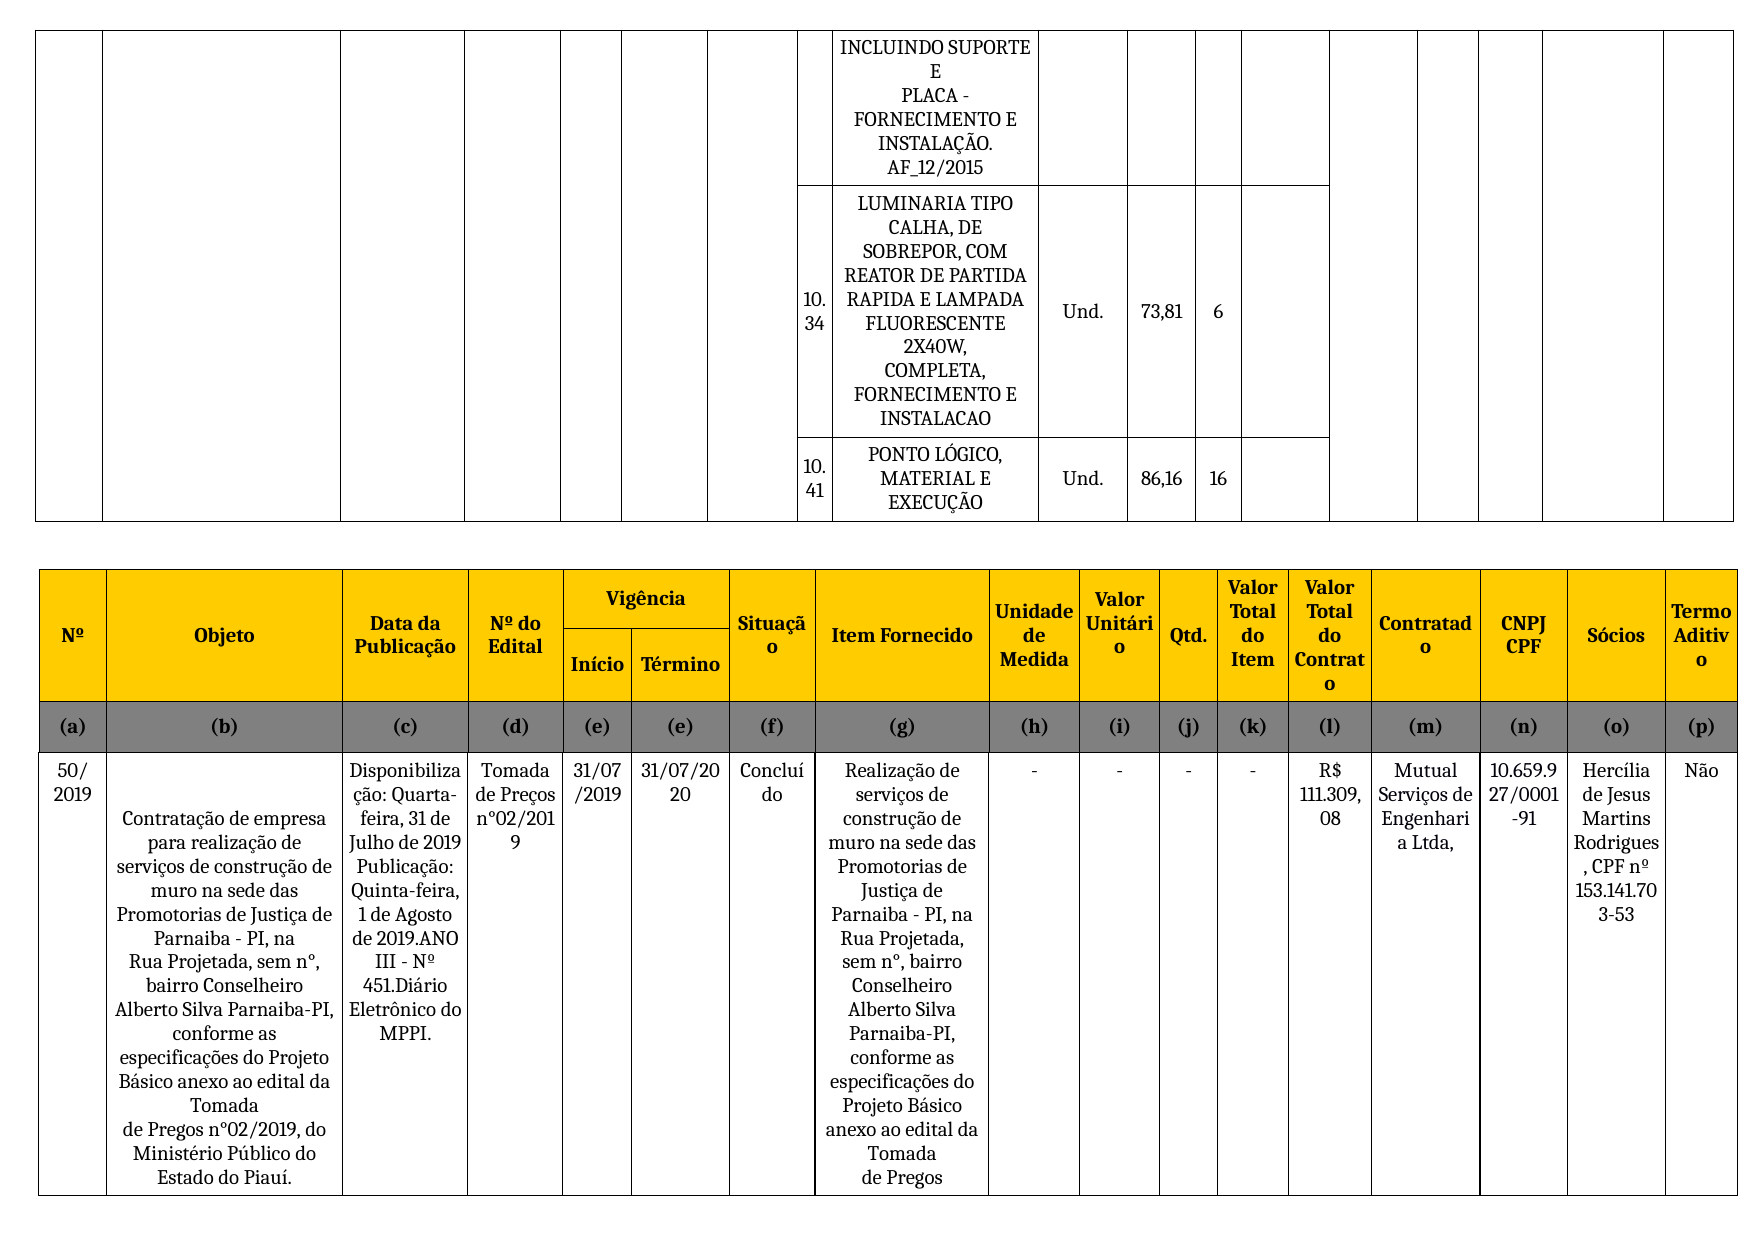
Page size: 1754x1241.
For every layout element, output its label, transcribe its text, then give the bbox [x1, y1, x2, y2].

table_cell [1330, 31, 1417, 521]
table_cell Tomada de Preços n°02/2019 [468, 753, 562, 1195]
table_cell Não [1666, 753, 1737, 1195]
table_cell 16 [1196, 438, 1241, 521]
table_header Objeto [107, 570, 342, 701]
table_cell - [989, 753, 1079, 1195]
table_cell [36, 31, 102, 521]
table_cell (n) [1481, 702, 1567, 752]
table_cell (f) [730, 702, 815, 752]
table_header Valor Total do Contrato [1289, 570, 1371, 701]
table_cell [1128, 31, 1195, 185]
table_header Valor Total do Item [1218, 570, 1288, 701]
table_cell 73,81 [1128, 186, 1195, 437]
table_cell (j) [1160, 702, 1217, 752]
table_cell 50/ 2019 [39, 753, 106, 1195]
table_cell [103, 31, 340, 521]
table_header Nº [40, 570, 106, 701]
table_cell 31/07/2019 [563, 753, 631, 1195]
table_header CNPJ CPF [1481, 570, 1567, 701]
table_cell - [1080, 753, 1159, 1195]
table_cell (c) [343, 702, 468, 752]
table_cell 6 [1196, 186, 1241, 437]
table_cell [1242, 31, 1329, 185]
table_cell Disponibilização: Quarta-feira, 31 de Julho de 2019 Publicação: Quinta-feira, 1 de Agosto de 2019.ANO III - Nº 451.Diário Eletrônico do MPPI. [343, 753, 467, 1195]
table_cell (d) [469, 702, 563, 752]
table_cell Início [564, 629, 631, 701]
table_cell [1664, 31, 1733, 521]
table_cell [1039, 31, 1127, 185]
table_cell [341, 31, 464, 521]
table_cell 31/07/2020 [632, 753, 729, 1195]
table_header Sócios [1568, 570, 1665, 701]
table_header Nº do Edital [469, 570, 563, 701]
table_cell [1196, 31, 1241, 185]
table_cell [1242, 438, 1329, 521]
table_cell 10.659.927/0001-91 [1481, 753, 1567, 1195]
table_cell [708, 31, 797, 521]
table_cell (h) [990, 702, 1079, 752]
table_cell Término [632, 629, 729, 701]
table_cell [465, 31, 560, 521]
table_header Unidade de Medida [990, 570, 1079, 701]
table_cell 10.41 [798, 438, 832, 521]
table_header Contratado [1372, 570, 1480, 701]
table_cell (k) [1218, 702, 1288, 752]
table_cell Concluído [730, 753, 814, 1195]
table_cell [561, 31, 621, 521]
table_cell - [1218, 753, 1288, 1195]
table_cell - [1160, 753, 1217, 1195]
table_header Item Fornecido [816, 570, 989, 701]
table_cell INCLUINDO SUPORTE E PLACA -FORNECIMENTO E INSTALAÇÃO. AF_12/2015 [833, 31, 1038, 185]
table_cell R$ 111.309,08 [1289, 753, 1371, 1195]
table_cell (g) [816, 702, 989, 752]
table_header Vigência [564, 570, 729, 628]
table_header Qtd. [1160, 570, 1217, 701]
table_cell Und. [1039, 438, 1127, 521]
table_header Termo Aditivo [1666, 570, 1737, 701]
table_header Data da Publicação [343, 570, 468, 701]
table_cell 10.34 [798, 186, 832, 437]
table_cell Hercília de Jesus Martins Rodrigues, CPF nº 153.141.703-53 [1568, 753, 1665, 1195]
table_cell LUMINARIA TIPO CALHA, DE SOBREPOR, COM REATOR DE PARTIDA RAPIDA E LAMPADA FLUORESCENTE 2X40W, COMPLETA, FORNECIMENTO E INSTALACAO [833, 186, 1038, 437]
table_cell PONTO LÓGICO, MATERIAL E EXECUÇÃO [833, 438, 1038, 521]
table_cell (i) [1080, 702, 1159, 752]
table_cell 86,16 [1128, 438, 1195, 521]
table_cell (a) [40, 702, 106, 752]
table_header Situação [730, 570, 815, 701]
table_cell Mutual Serviços de Engenharia Ltda, [1372, 753, 1479, 1195]
table_cell (o) [1568, 702, 1665, 752]
table_cell Und. [1039, 186, 1127, 437]
table_cell (p) [1666, 702, 1737, 752]
table_cell [1543, 31, 1663, 521]
table_cell (b) [107, 702, 342, 752]
table_cell (l) [1289, 702, 1371, 752]
table_cell [1242, 186, 1329, 437]
table_cell [622, 31, 707, 521]
table_cell Contratação de empresa para realização de serviços de construção de muro na sede das Promotorias de Justiça de Parnaiba - PI, na Rua Projetada, sem n°, bairro Conselheiro Alberto Silva Parnaiba-PI, conforme as especificações do Projeto Básico anexo ao edital da Tomada de Pregos n°02/2019, do Ministério Público do Estado do Piauí. [107, 753, 342, 1195]
table_header Valor Unitário [1080, 570, 1159, 701]
table_cell [1418, 31, 1478, 521]
table_cell Realização de serviços de construção de muro na sede das Promotorias de Justiça de Parnaiba - PI, na Rua Projetada, sem n°, bairro Conselheiro Alberto Silva Parnaiba-PI, conforme as especificações do Projeto Básico anexo ao edital da Tomada de Pregos [816, 753, 988, 1195]
table_cell [1479, 31, 1542, 521]
table_cell (e) [632, 702, 729, 752]
table_cell [798, 31, 832, 185]
table_cell (e) [564, 702, 631, 752]
table_cell (m) [1372, 702, 1480, 752]
